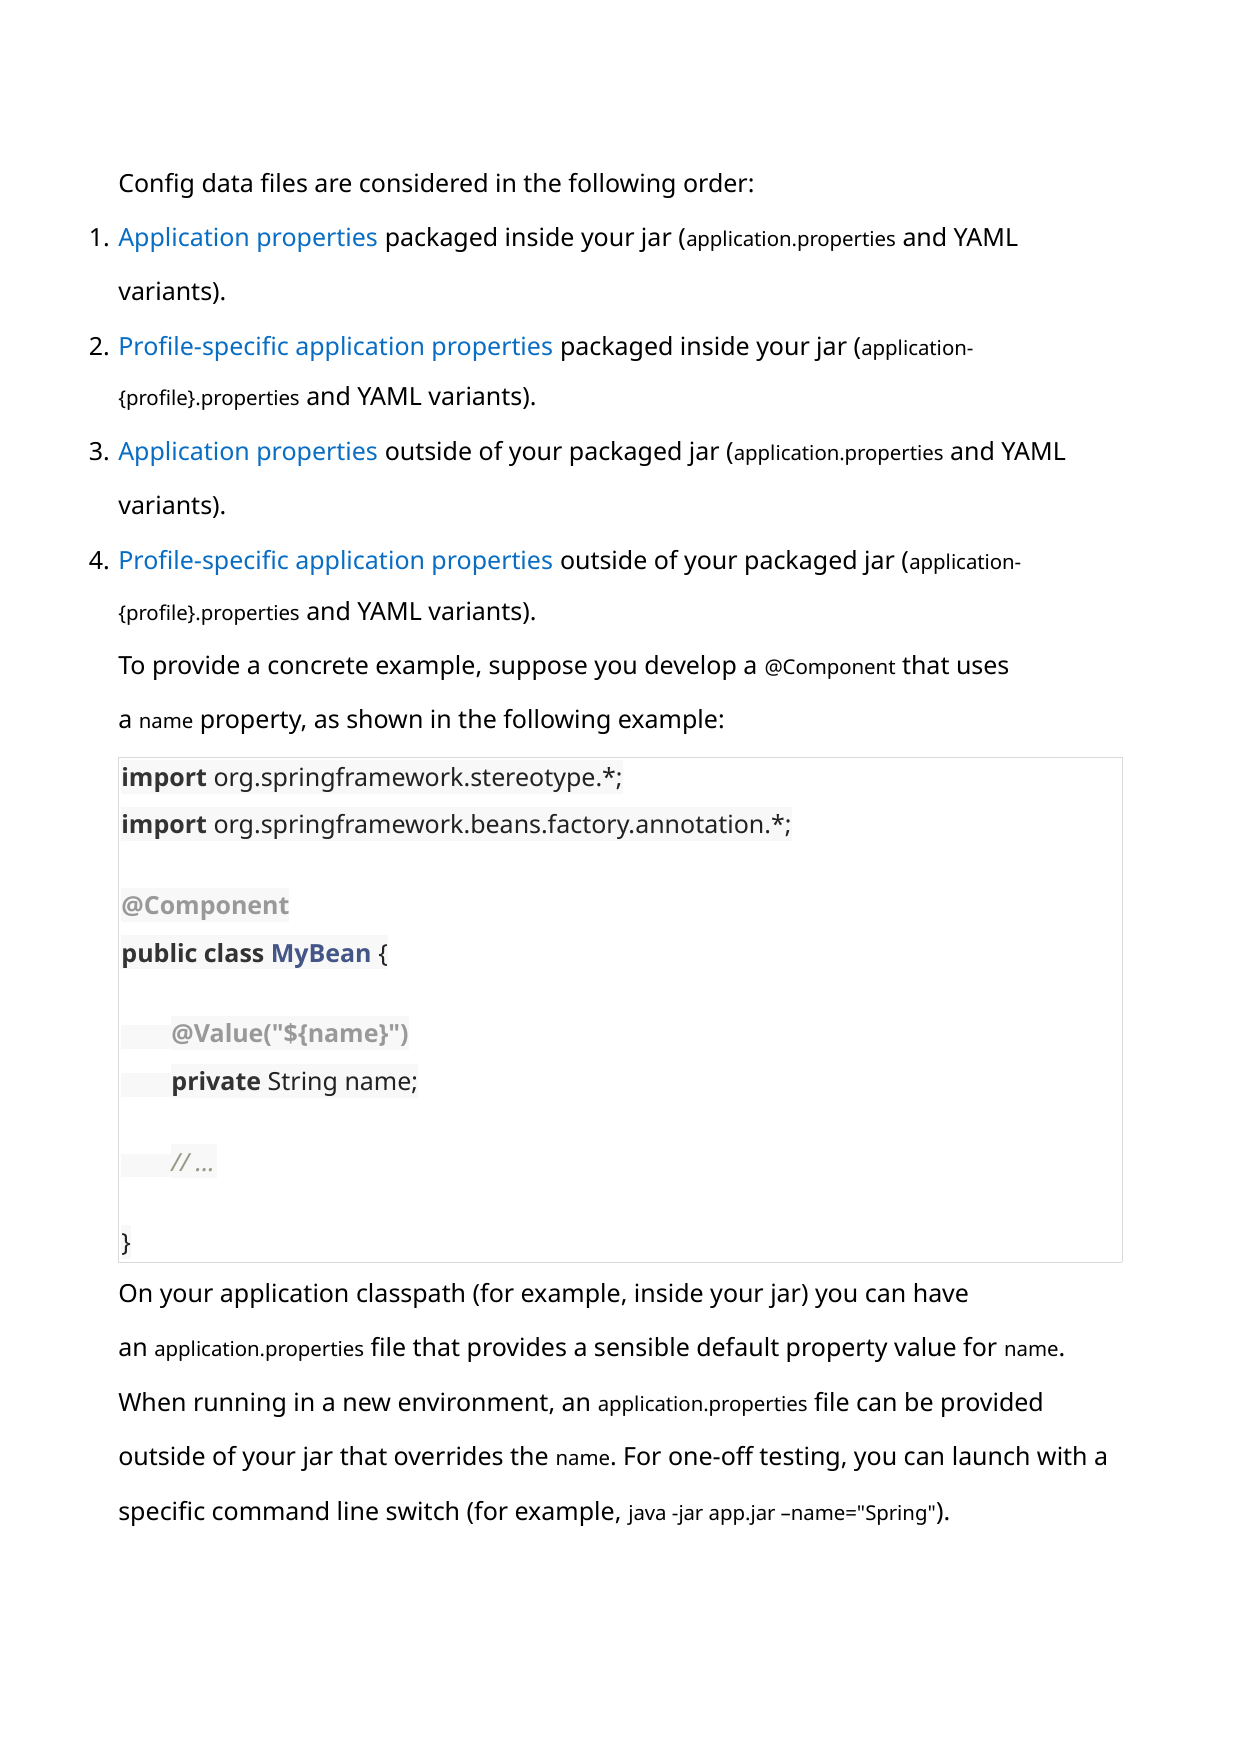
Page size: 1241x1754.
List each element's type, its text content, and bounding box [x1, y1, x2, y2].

text } [119, 1222, 1122, 1262]
list Profile-specific application properties outside of your packaged jar (application-{profile}.properties and YAML variants). [118, 542, 1122, 627]
text On your application classpath (for example, inside your jar) you can have an application.properties file that provides a sensible default property value for name. When running in a new environment, an application.properties file can be provided outside of your jar that overrides the name. For one-off testing, you can launch with a specific command line switch (for example, java -jar app.jar –name="Spring"). [118, 1276, 1122, 1527]
text @Component [119, 885, 1122, 922]
text import org.springframework.stereotype.*; [119, 758, 1122, 794]
text Config data files are considered in the following order: [118, 166, 1122, 200]
text To provide a concrete example, suppose you develop a @Component that uses a name property, as shown in the following example: [118, 648, 1122, 736]
text private String name; [119, 1061, 1122, 1098]
text // ... [119, 1141, 1122, 1178]
text @Value("${name}") [119, 1013, 1122, 1050]
list Application properties packaged inside your jar (application.properties and YAML variants). [118, 219, 1122, 308]
list Profile-specific application properties packaged inside your jar (application-{profile}.properties and YAML variants). [118, 328, 1122, 413]
text public class MyBean { [119, 932, 1122, 969]
list Application properties outside of your packaged jar (application.properties and YAML variants). [118, 433, 1122, 522]
text import org.springframework.beans.factory.annotation.*; [119, 804, 1122, 841]
